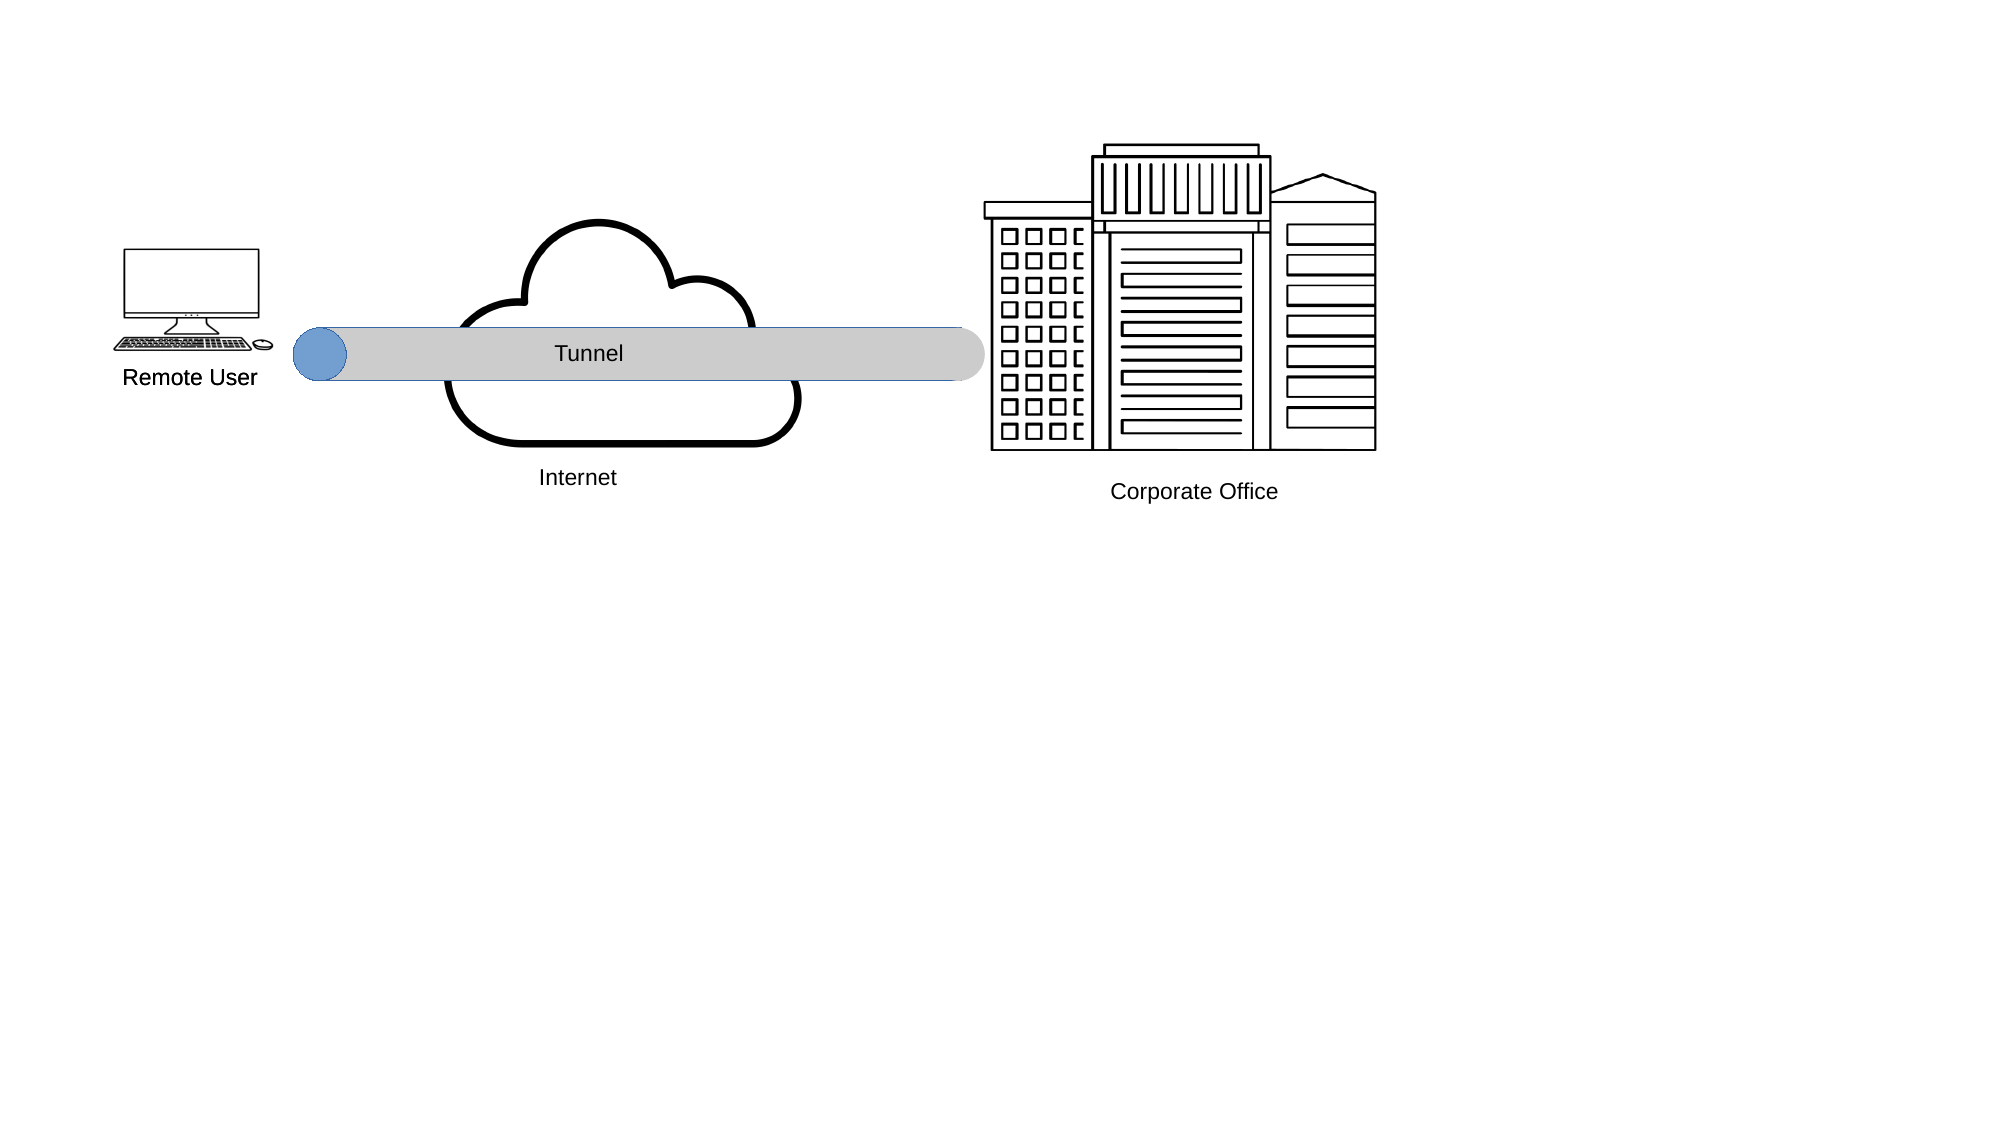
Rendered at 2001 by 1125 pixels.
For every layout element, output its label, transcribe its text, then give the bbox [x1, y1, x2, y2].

text_box Internet [524, 457, 690, 553]
text_box Tunnel [539, 333, 706, 429]
picture [961, 78, 1398, 516]
picture [428, 138, 817, 327]
text_box [293, 327, 985, 381]
text_box Corporate Office [1095, 471, 1360, 566]
picture [104, 225, 282, 374]
text_box Remote User [107, 357, 274, 449]
picture [428, 381, 817, 528]
